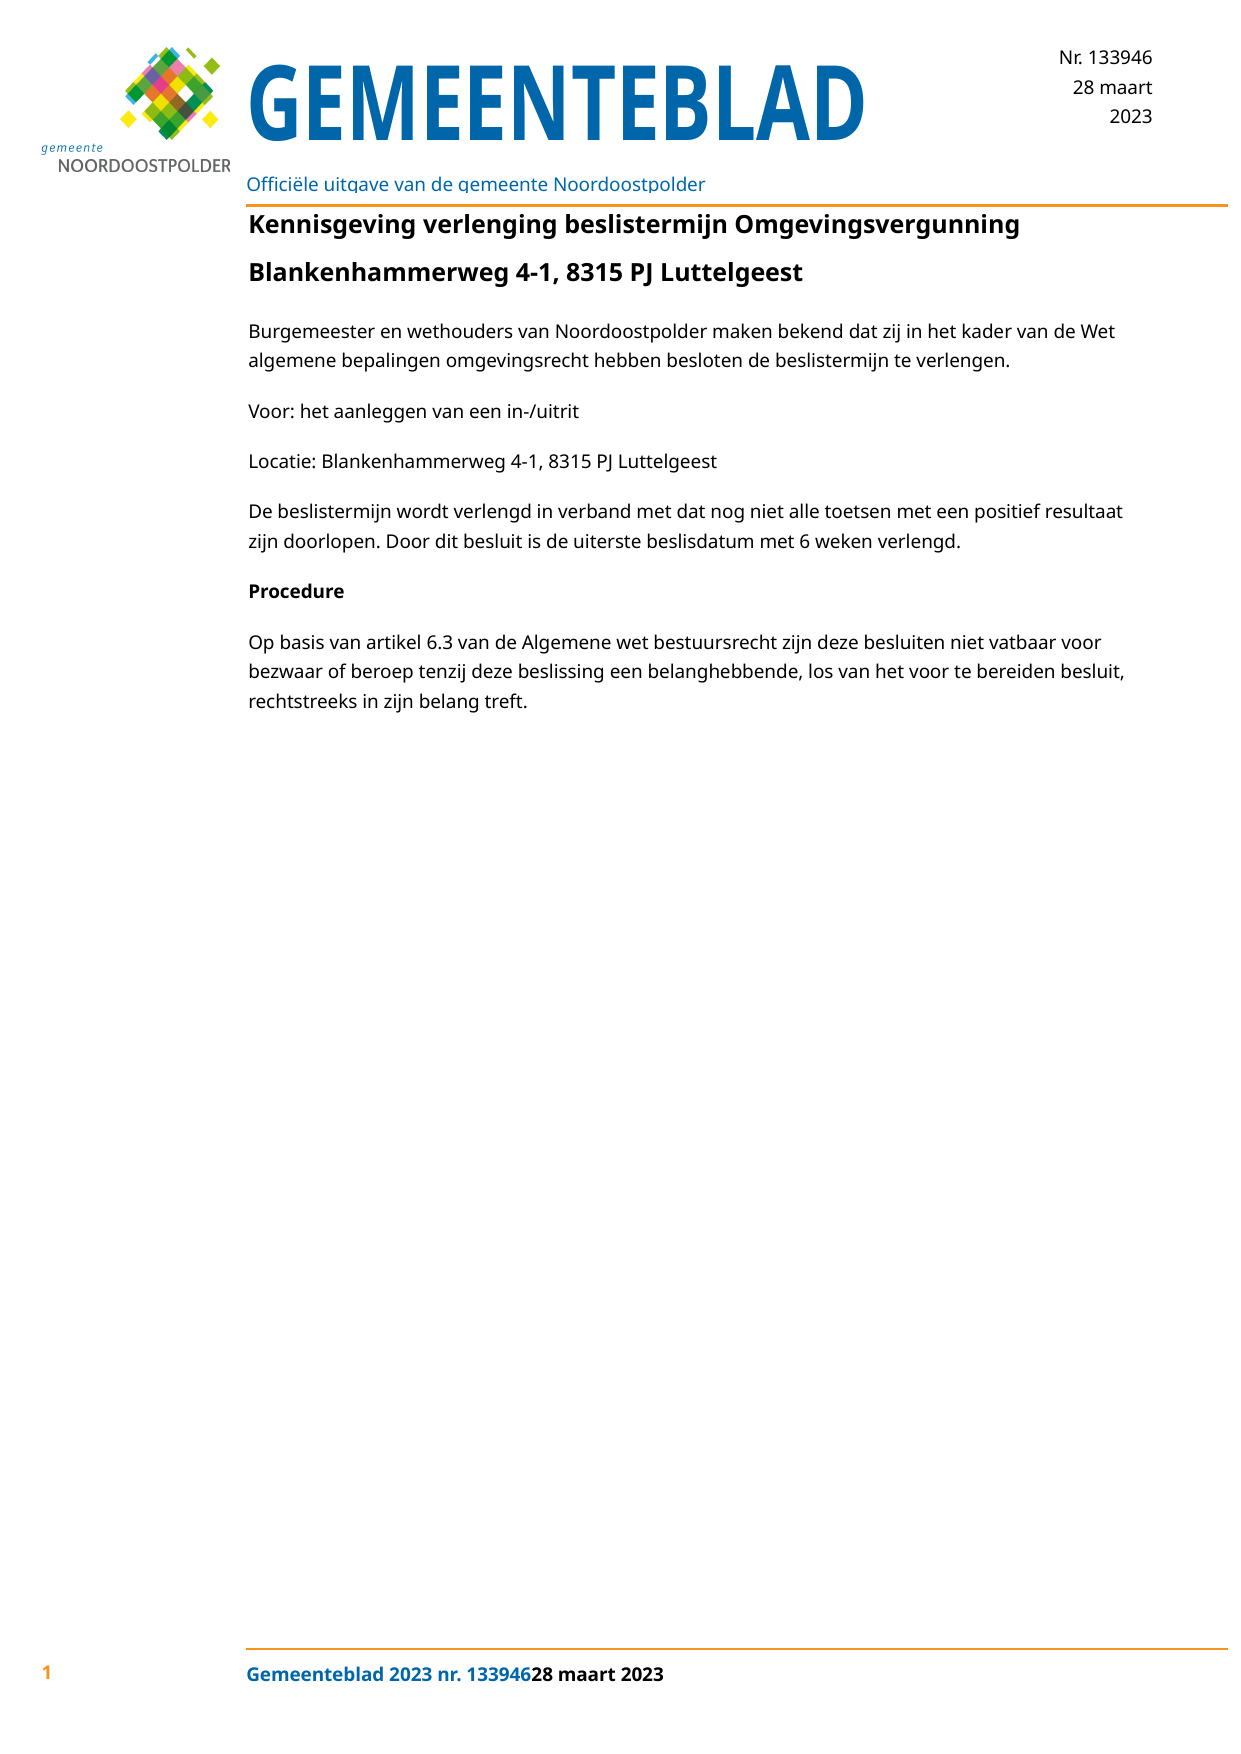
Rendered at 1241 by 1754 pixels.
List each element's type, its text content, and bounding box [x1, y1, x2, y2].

text Procedure [248, 579, 1152, 604]
text Burgemeester en wethouders van Noordoostpolder maken bekend dat zij in het kader van de Wet algemene bepalingen omgevingsrecht hebben besloten de beslistermijn te verlengen. [248, 318, 1152, 373]
text Locatie: Blankenhammerweg 4-1, 8315 PJ Luttelgeest [248, 448, 1152, 474]
picture [41, 47, 231, 172]
text Op basis van artikel 6.3 van de Algemene wet bestuursrecht zijn deze besluiten niet vatbaar voor bezwaar of beroep tenzij deze beslissing een belanghebbende, los van het voor te bereiden besluit, rechtstreeks in zijn belang treft. [248, 629, 1152, 714]
text De beslistermijn wordt verlengd in verband met​ ​​dat nog niet alle toetsen met een positief resultaat zijn doorlopen. Door dit besluit is de uiterste beslisdatum met 6 weken verlengd. [248, 499, 1152, 554]
text Voor: het aanleggen van een in-/uitrit [248, 398, 1152, 424]
text Kennisgeving verlenging beslistermijn Omgevingsvergunning Blankenhammerweg 4-1, 8315 PJ Luttelgeest [248, 207, 1152, 288]
